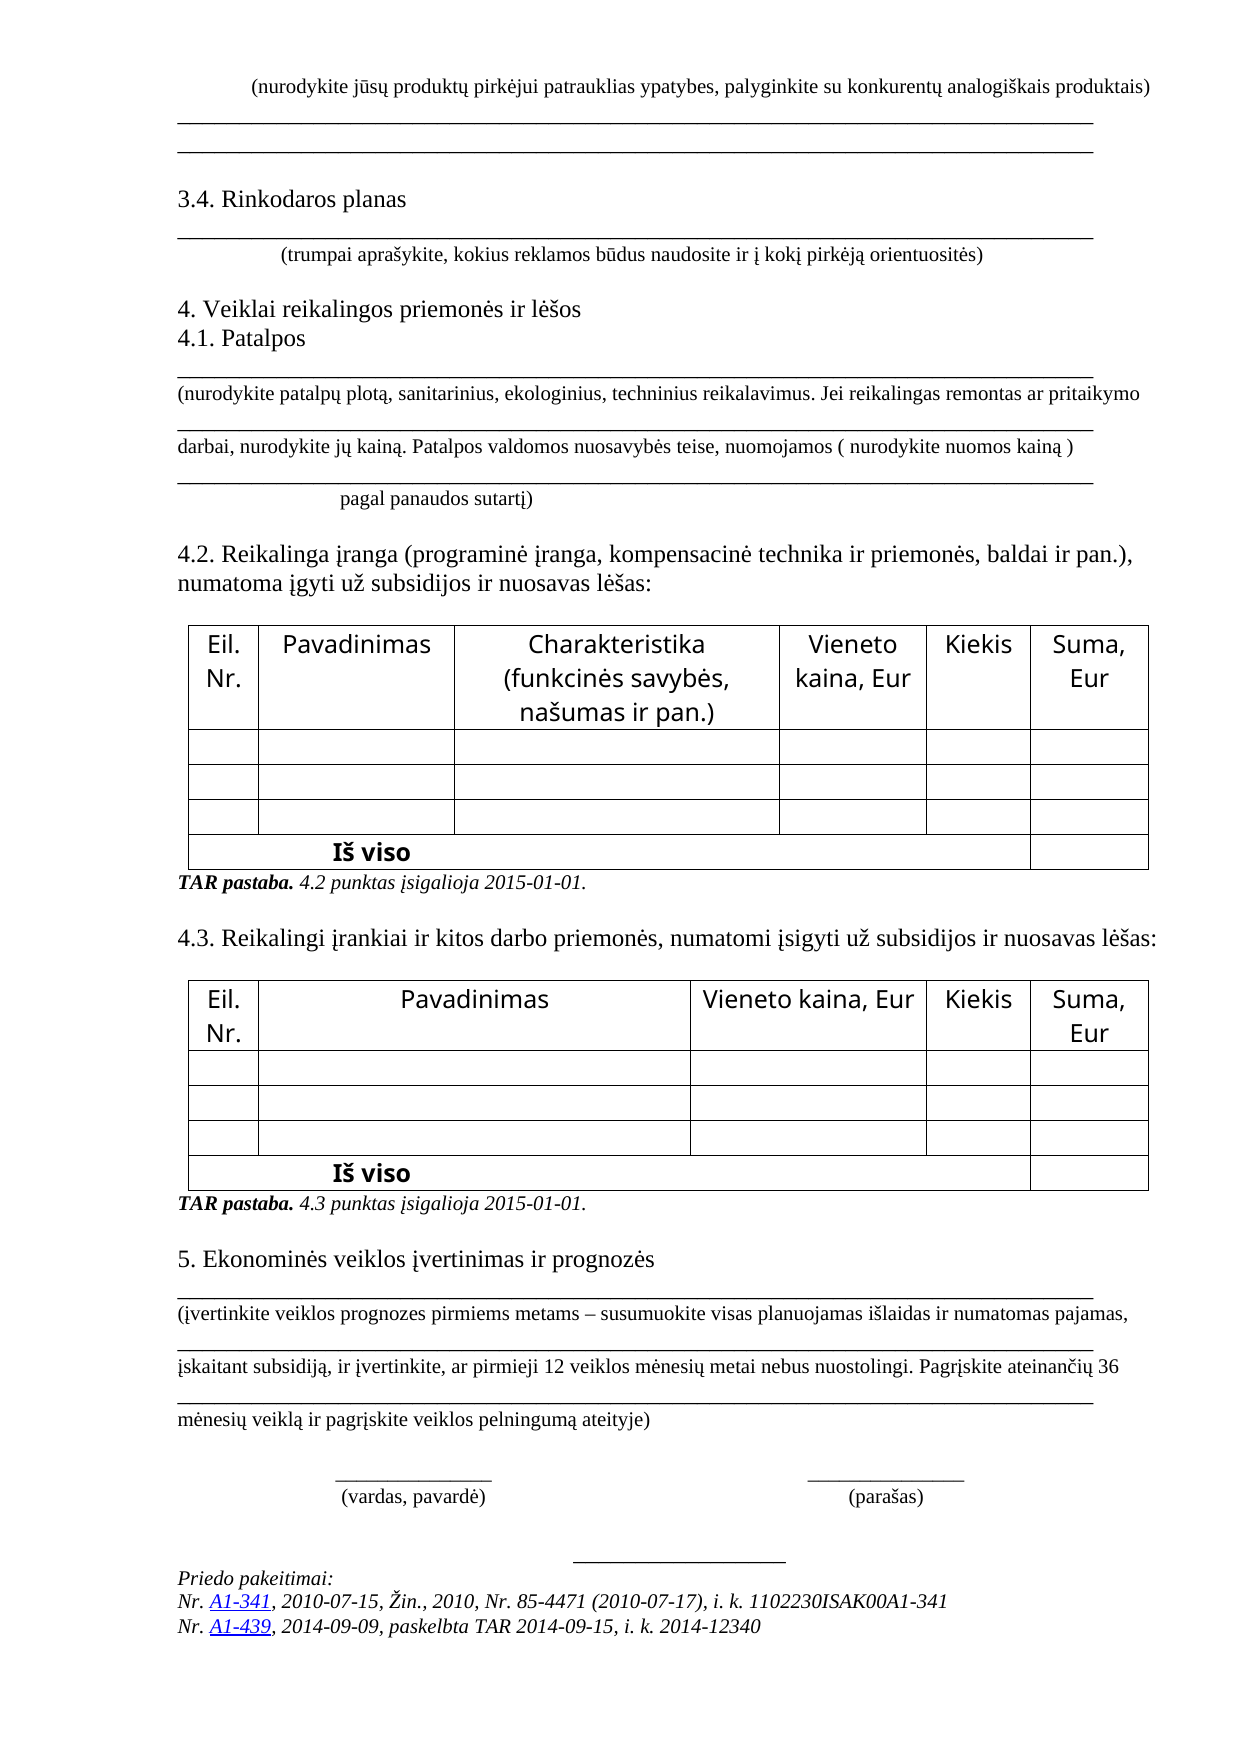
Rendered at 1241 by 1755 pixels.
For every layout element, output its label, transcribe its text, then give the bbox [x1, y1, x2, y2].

text pagal panaudos sutartį) [177, 486, 1181, 510]
text _ [177, 405, 1181, 433]
text (trumpai aprašykite, kokius reklamos būdus naudosite ir į kokį pirkėją orientuositės) [177, 242, 1181, 266]
text _ [177, 1273, 1181, 1301]
text 5. Ekonominės veiklos įvertinimas ir prognozės [177, 1244, 1181, 1273]
table_header Vieneto kaina, Eur [691, 981, 926, 1049]
text Nr. A1-341, 2010-07-15, Žin., 2010, Nr. 85-4471 (2010-07-17), i. k. 1102230ISAK00A1-341 [177, 1589, 1181, 1613]
table_cell [1031, 1121, 1148, 1155]
table_cell [780, 800, 926, 834]
text _ [177, 352, 1181, 381]
table_cell [259, 1051, 690, 1085]
table_header Kiekis [927, 981, 1030, 1049]
table_cell [927, 1051, 1030, 1085]
table_header Pavadinimas [259, 626, 454, 729]
table_cell [189, 1051, 258, 1085]
table_cell [189, 800, 258, 834]
table_header Eil. Nr. [189, 626, 258, 729]
table_cell [927, 1086, 1030, 1120]
table_cell [691, 1051, 926, 1085]
table_cell [927, 765, 1030, 799]
text TAR pastaba. 4.2 punktas įsigalioja 2015-01-01. [177, 870, 1181, 894]
table_cell [259, 1121, 690, 1155]
table_cell [455, 765, 779, 799]
table_cell [1031, 800, 1148, 834]
text _ [177, 213, 1181, 242]
table_cell [1031, 835, 1148, 869]
table_header _______________ (parašas) [650, 1460, 1122, 1508]
table_cell [1031, 765, 1148, 799]
table_cell [455, 730, 779, 764]
table_cell [1031, 1051, 1148, 1085]
table_cell Iš viso [189, 1156, 1030, 1190]
text _ [177, 127, 1181, 155]
text _ [177, 1378, 1181, 1407]
table_cell [259, 730, 454, 764]
table_cell [189, 730, 258, 764]
text Nr. A1-439, 2014-09-09, paskelbta TAR 2014-09-15, i. k. 2014-12340 [177, 1613, 1181, 1638]
table_cell [189, 1086, 258, 1120]
text (nurodykite jūsų produktų pirkėjui patrauklias ypatybes, palyginkite su konkurentų analogiškais produktais) [177, 74, 1181, 98]
table_cell [455, 800, 779, 834]
table_cell [189, 1121, 258, 1155]
table_cell Iš viso [189, 835, 1030, 869]
table_cell [189, 765, 258, 799]
text įskaitant subsidiją, ir įvertinkite, ar pirmieji 12 veiklos mėnesių metai nebus nuostolingi. Pagrįskite ateinančių 36 [177, 1354, 1181, 1378]
table_header Suma, Eur [1031, 981, 1148, 1049]
table_cell [780, 765, 926, 799]
table_cell [259, 765, 454, 799]
table_cell [780, 730, 926, 764]
table_header Suma, Eur [1031, 626, 1148, 729]
table_cell [259, 800, 454, 834]
table_cell [1031, 1086, 1148, 1120]
text 4.2. Reikalinga įranga (programinė įranga, kompensacinė technika ir priemonės, baldai ir pan.), numatoma įgyti už subsidijos ir nuosavas lėšas: [177, 539, 1181, 597]
table_cell [691, 1086, 926, 1120]
text (nurodykite patalpų plotą, sanitarinius, ekologinius, techninius reikalavimus. Jei reikalingas remontas ar pritaikymo [177, 381, 1181, 405]
text _ [177, 1325, 1181, 1354]
table_cell [691, 1121, 926, 1155]
text _ [177, 98, 1181, 127]
table_cell [927, 1121, 1030, 1155]
text 3.4. Rinkodaros planas [177, 184, 1181, 213]
table_header Pavadinimas [259, 981, 690, 1049]
table_cell [1031, 730, 1148, 764]
table_cell [259, 1086, 690, 1120]
table_header Vieneto kaina, Eur [780, 626, 926, 729]
text _________________ [177, 1537, 1181, 1565]
table_header Kiekis [927, 626, 1030, 729]
text Priedo pakeitimai: [177, 1565, 1181, 1589]
text 4. Veiklai reikalingos priemonės ir lėšos [177, 294, 1181, 323]
text 4.3. Reikalingi įrankiai ir kitos darbo priemonės, numatomi įsigyti už subsidijos ir nuosavas lėšas: [177, 923, 1181, 952]
table_cell [927, 800, 1030, 834]
text 4.1. Patalpos [177, 323, 1181, 352]
text TAR pastaba. 4.3 punktas įsigalioja 2015-01-01. [177, 1191, 1181, 1215]
text (įvertinkite veiklos prognozes pirmiems metams – susumuokite visas planuojamas išlaidas ir numatomas pajamas, [177, 1301, 1181, 1325]
text _ [177, 458, 1181, 486]
table_header Eil. Nr. [189, 981, 258, 1049]
table_header _______________ (vardas, pavardė) [177, 1460, 649, 1508]
text darbai, nurodykite jų kainą. Patalpos valdomos nuosavybės teise, nuomojamos ( nurodykite nuomos kainą ) [177, 433, 1181, 458]
table_cell [1031, 1156, 1148, 1190]
text mėnesių veiklą ir pagrįskite veiklos pelningumą ateityje) [177, 1407, 1181, 1431]
table_header Charakteristika (funkcinės savybės, našumas ir pan.) [455, 626, 779, 729]
table_cell [927, 730, 1030, 764]
